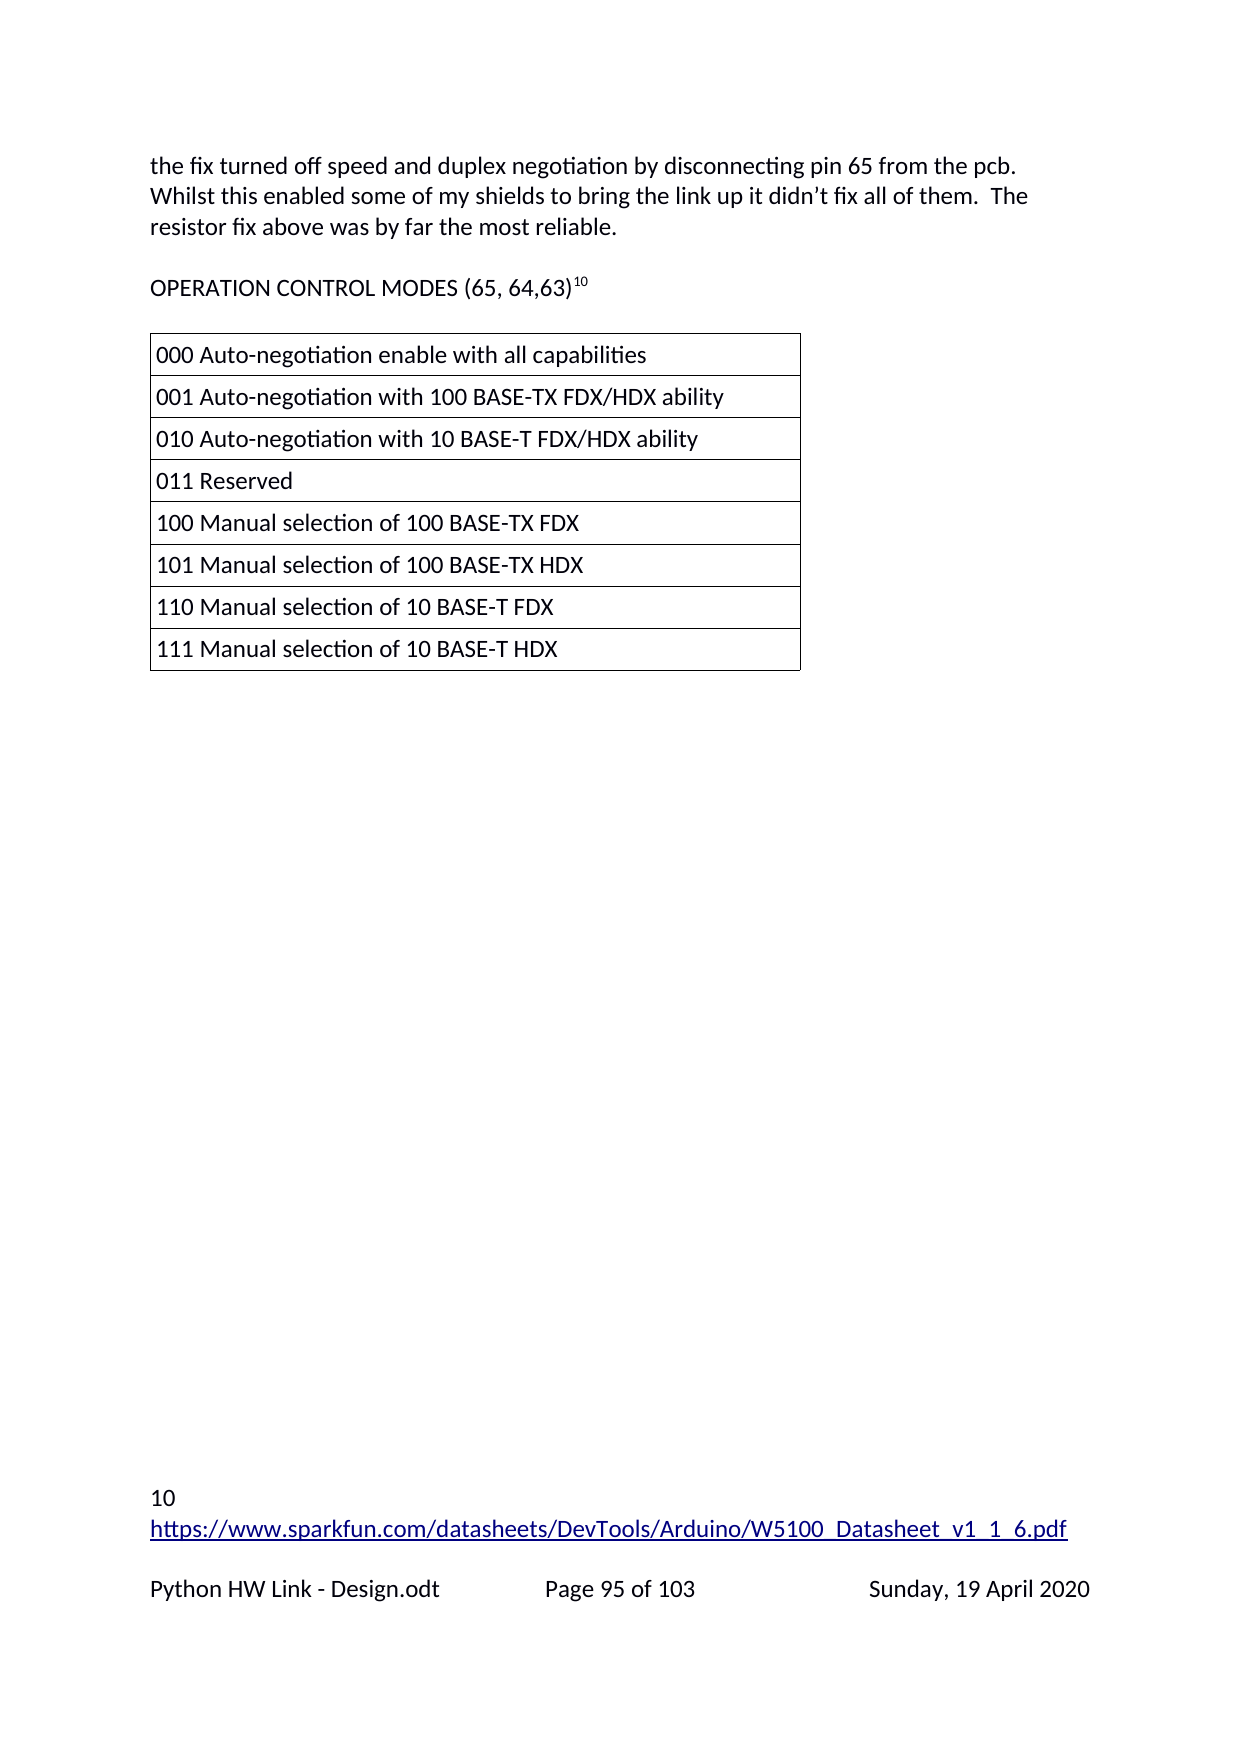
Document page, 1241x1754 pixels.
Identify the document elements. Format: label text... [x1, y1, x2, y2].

text https://www.sparkfun.com/datasheets/DevTools/Arduino/W5100_Datasheet_v1_1_6.pdf [150, 1482, 1090, 1543]
table_cell 111 Manual selection of 10 BASE-T HDX [151, 629, 800, 670]
table_cell 100 Manual selection of 100 BASE-TX FDX [151, 502, 800, 543]
text OPERATION CONTROL MODES (65, 64,63) [150, 272, 1090, 303]
table_cell 011 Reserved [151, 460, 800, 501]
table_cell 001 Auto-negotiation with 100 BASE-TX FDX/HDX ability [151, 376, 800, 417]
table_cell 010 Auto-negotiation with 10 BASE-T FDX/HDX ability [151, 418, 800, 459]
text the fix turned off speed and duplex negotiation by disconnecting pin 65 from the pcb. Whilst this enabled some of my shields to bring the link up it didn’t fix all of them. The resistor fix above was by far the most reliable. [150, 150, 1090, 242]
table_cell 110 Manual selection of 10 BASE-T FDX [151, 587, 800, 628]
table_header 000 Auto-negotiation enable with all capabilities [151, 334, 800, 375]
table_cell 101 Manual selection of 100 BASE-TX HDX [151, 545, 800, 586]
